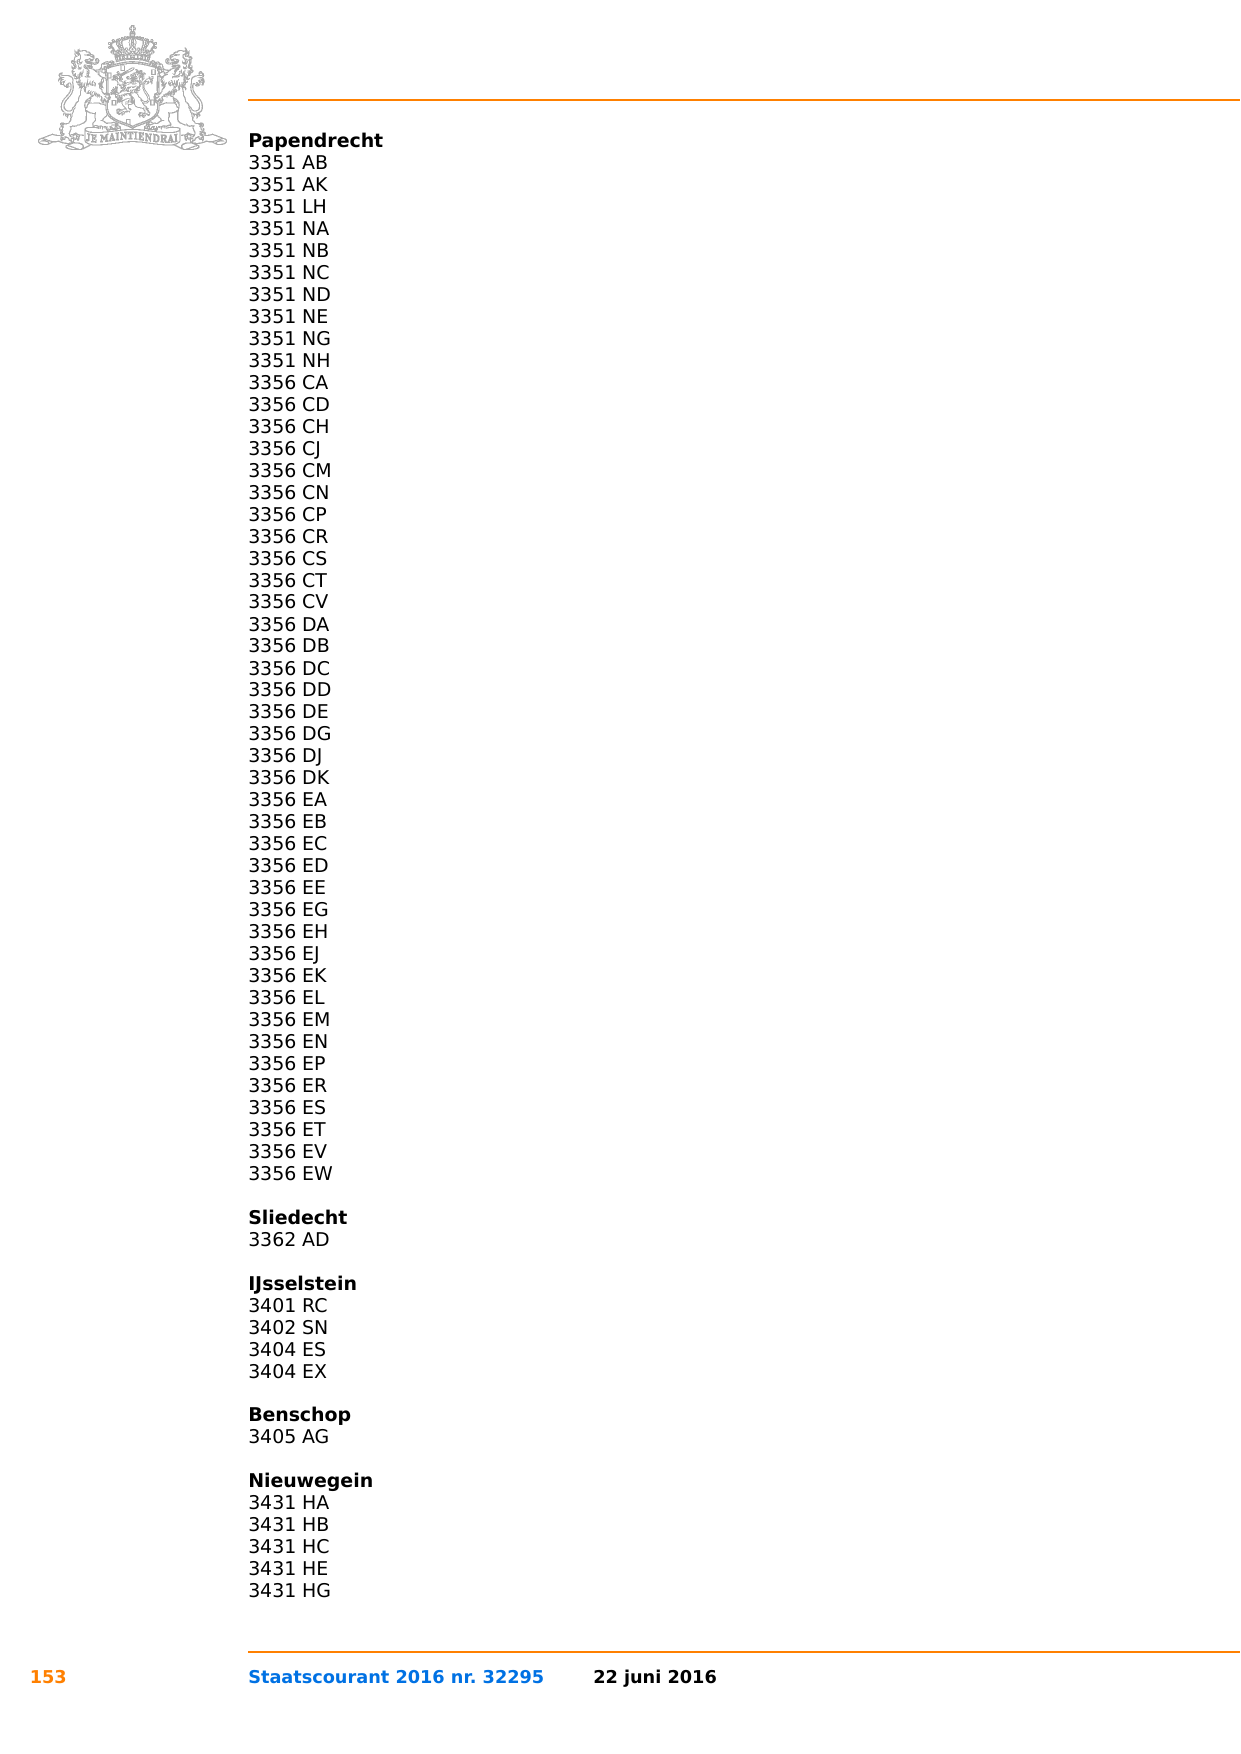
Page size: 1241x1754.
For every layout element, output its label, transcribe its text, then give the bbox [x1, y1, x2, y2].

text 3431 HE [248, 1558, 1163, 1580]
text 3356 EM [248, 1009, 1163, 1031]
text 3356 ED [248, 855, 1163, 877]
text 3356 CS [248, 547, 1163, 569]
text 3431 HB [248, 1514, 1163, 1536]
text 3431 HA [248, 1492, 1163, 1514]
text 3356 DD [248, 679, 1163, 701]
picture [38, 25, 227, 150]
text IJsselstein [248, 1273, 1163, 1294]
text Nieuwegein [248, 1470, 1163, 1492]
text 3356 DB [248, 635, 1163, 657]
text 3351 NG [248, 328, 1163, 350]
text 3362 AD [248, 1229, 1163, 1251]
text 3401 RC [248, 1294, 1163, 1317]
text 3351 NH [248, 350, 1163, 372]
text 3356 CA [248, 372, 1163, 394]
text 3356 EC [248, 833, 1163, 855]
text 3356 EN [248, 1031, 1163, 1053]
text 3351 NA [248, 218, 1163, 240]
text 3356 DK [248, 767, 1163, 789]
text 3351 NE [248, 306, 1163, 328]
text 3356 EV [248, 1141, 1163, 1163]
text 3351 AB [248, 152, 1163, 174]
text 3356 CP [248, 503, 1163, 526]
text 3431 HC [248, 1536, 1163, 1558]
text 3356 CT [248, 569, 1163, 591]
text 3356 CR [248, 526, 1163, 547]
text 3356 CD [248, 394, 1163, 416]
text Papendrecht [248, 130, 1163, 152]
text 3356 EG [248, 899, 1163, 921]
text 3356 EJ [248, 943, 1163, 965]
text 3356 CN [248, 482, 1163, 503]
text 3356 DC [248, 657, 1163, 679]
text 3356 CM [248, 459, 1163, 482]
text 3351 AK [248, 174, 1163, 196]
text 3356 DG [248, 723, 1163, 745]
text 3356 DE [248, 701, 1163, 723]
text 3356 EB [248, 811, 1163, 833]
text Sliedecht [248, 1207, 1163, 1229]
text 3405 AG [248, 1426, 1163, 1448]
text 3356 ES [248, 1097, 1163, 1119]
text 3356 EP [248, 1053, 1163, 1075]
text 3356 EW [248, 1163, 1163, 1185]
text 3356 EK [248, 965, 1163, 987]
text 3356 EH [248, 921, 1163, 943]
text 3356 EE [248, 877, 1163, 899]
text 3356 DA [248, 613, 1163, 635]
text 3351 LH [248, 196, 1163, 218]
text 3356 DJ [248, 745, 1163, 767]
text 3356 EA [248, 789, 1163, 811]
text 3351 ND [248, 284, 1163, 306]
text 3404 ES [248, 1338, 1163, 1361]
text 3431 HG [248, 1580, 1163, 1602]
text 3351 NB [248, 240, 1163, 262]
text 3356 EL [248, 987, 1163, 1009]
text 3402 SN [248, 1317, 1163, 1338]
text 3356 ET [248, 1119, 1163, 1141]
text 3356 CV [248, 591, 1163, 613]
text Benschop [248, 1404, 1163, 1426]
text 3404 EX [248, 1361, 1163, 1382]
text 3356 ER [248, 1075, 1163, 1097]
text 3351 NC [248, 262, 1163, 284]
text 3356 CJ [248, 438, 1163, 459]
text 3356 CH [248, 416, 1163, 438]
